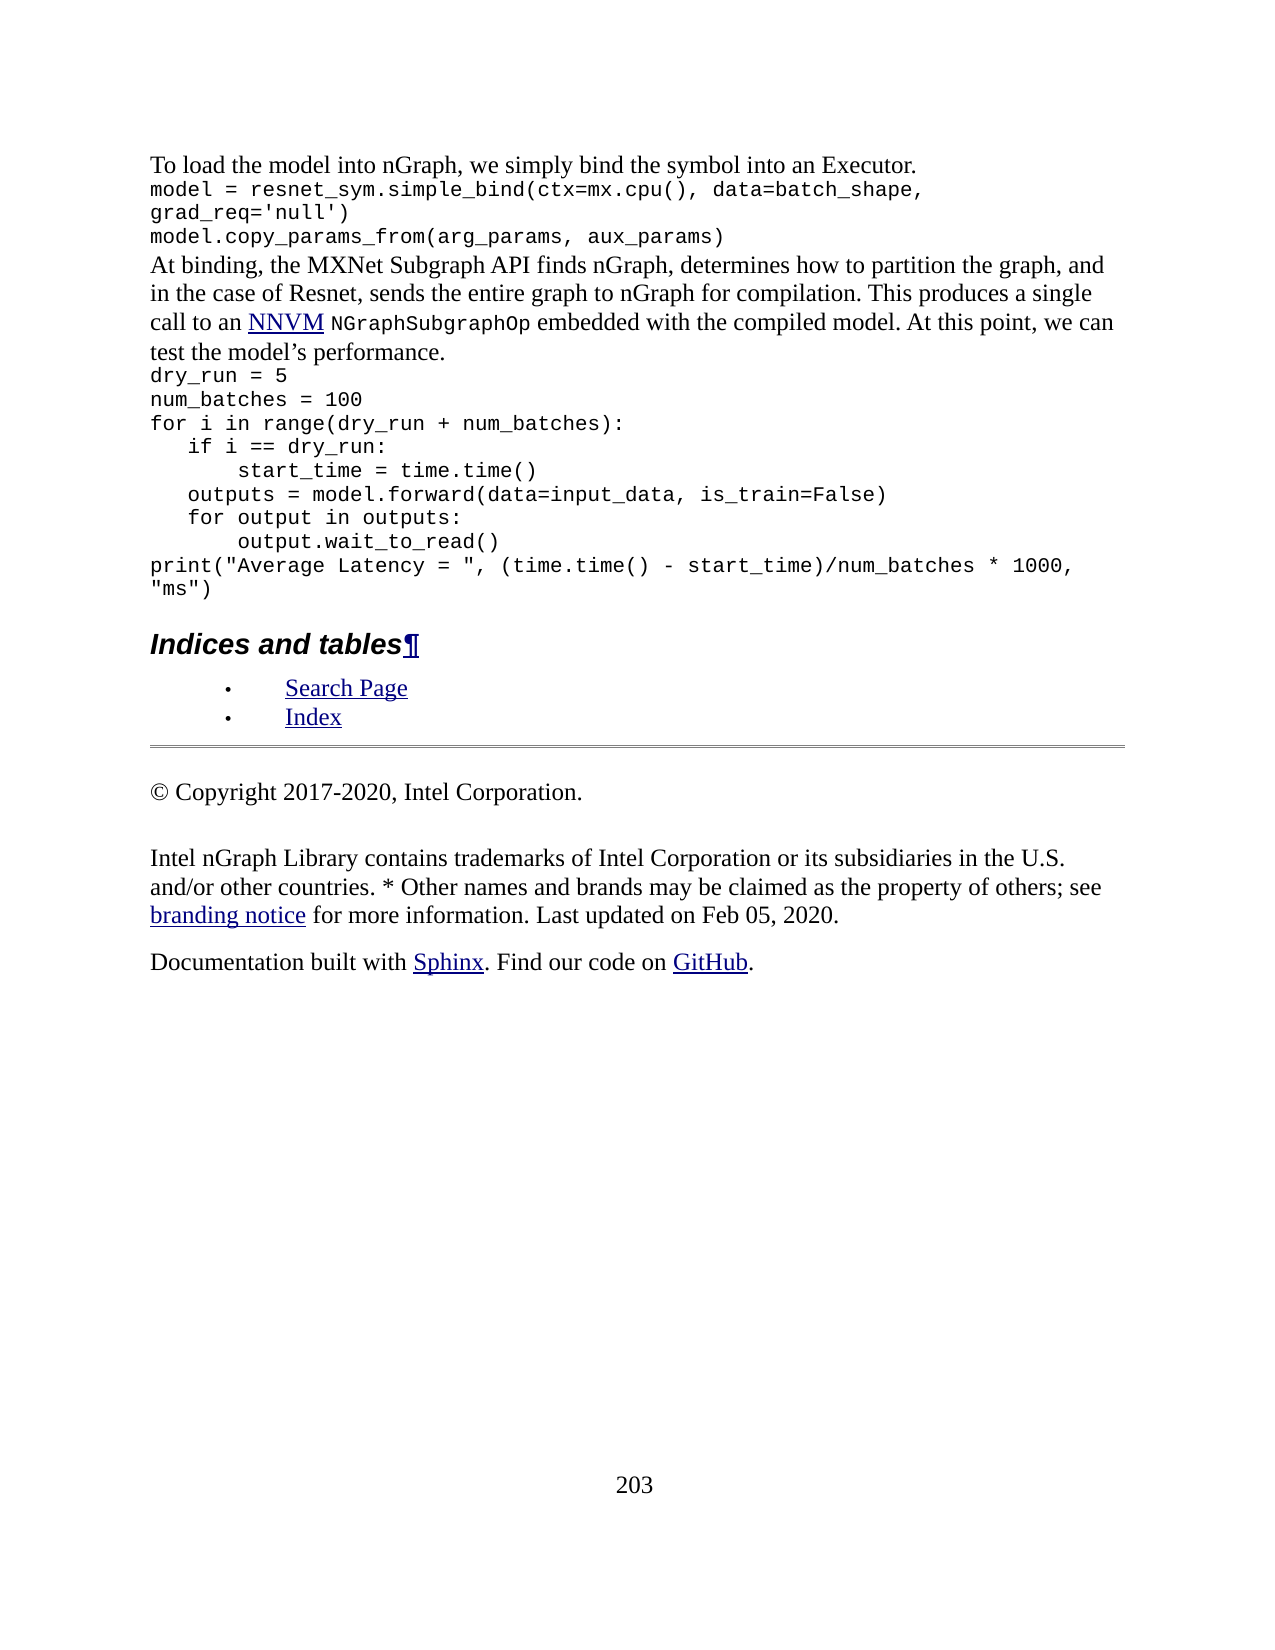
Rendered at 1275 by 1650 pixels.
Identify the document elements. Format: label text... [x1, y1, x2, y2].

text outputs = model.forward(data=input_data, is_train=False) [150, 484, 1125, 507]
text print("Average Latency = ", (time.time() - start_time)/num_batches * 1000, "ms") [150, 555, 1125, 602]
text num_batches = 100 [150, 389, 1125, 413]
text output.wait_to_read() [150, 531, 1125, 555]
text if i == dry_run: [150, 436, 1125, 460]
text Intel nGraph Library contains trademarks of Intel Corporation or its subsidiaries in the U.S. and/or other countries. * Other names and brands may be claimed as the property of others; see branding notice for more information. Last updated on Feb 05, 2020. [150, 843, 1125, 929]
text model.copy_params_from(arg_params, aux_params) [150, 226, 1125, 250]
text for output in outputs: [150, 507, 1125, 531]
text © Copyright 2017-2020, Intel Corporation. [150, 777, 1125, 834]
list Search Page [225, 673, 1125, 702]
list Index [225, 702, 1125, 731]
text model = resnet_sym.simple_bind(ctx=mx.cpu(), data=batch_shape, grad_req='null') [150, 179, 1125, 226]
text for i in range(dry_run + num_batches): [150, 413, 1125, 436]
text start_time = time.time() [150, 460, 1125, 484]
subtitle Indices and tables¶ [150, 627, 1125, 661]
text Documentation built with Sphinx. Find our code on GitHub. [150, 947, 1125, 976]
text To load the model into nGraph, we simply bind the symbol into an Executor. [150, 150, 1125, 179]
text At binding, the MXNet Subgraph API finds nGraph, determines how to partition the graph, and in the case of Resnet, sends the entire graph to nGraph for compilation. This produces a single call to an NNVM NGraphSubgraphOp embedded with the compiled model. At this point, we can test the model’s performance. [150, 250, 1125, 366]
text dry_run = 5 [150, 366, 1125, 389]
